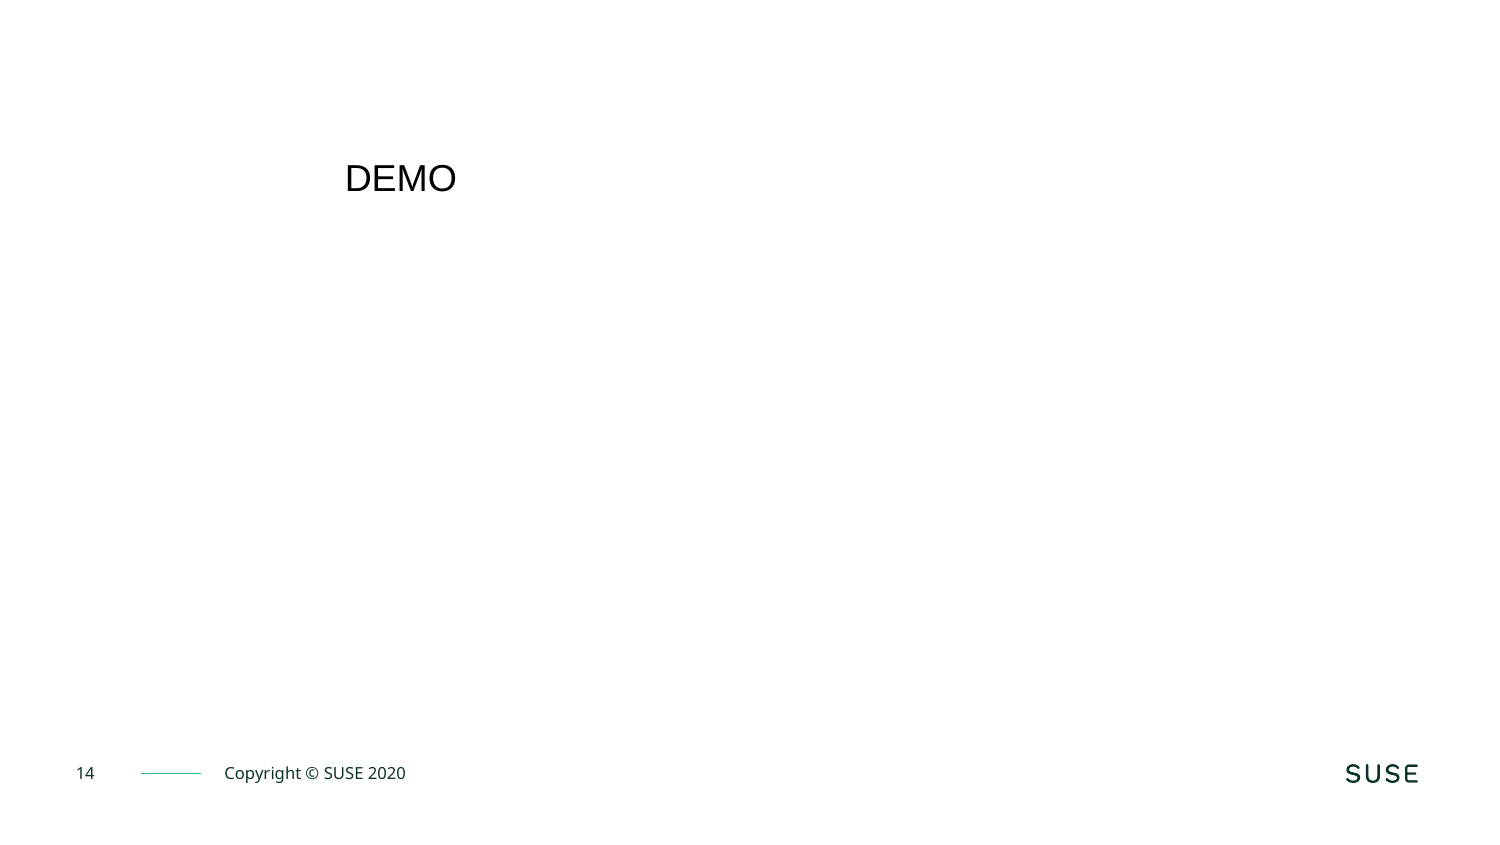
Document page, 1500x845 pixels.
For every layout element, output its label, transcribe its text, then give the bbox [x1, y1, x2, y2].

text_box DEMO [330, 150, 1021, 541]
picture [1346, 764, 1418, 783]
